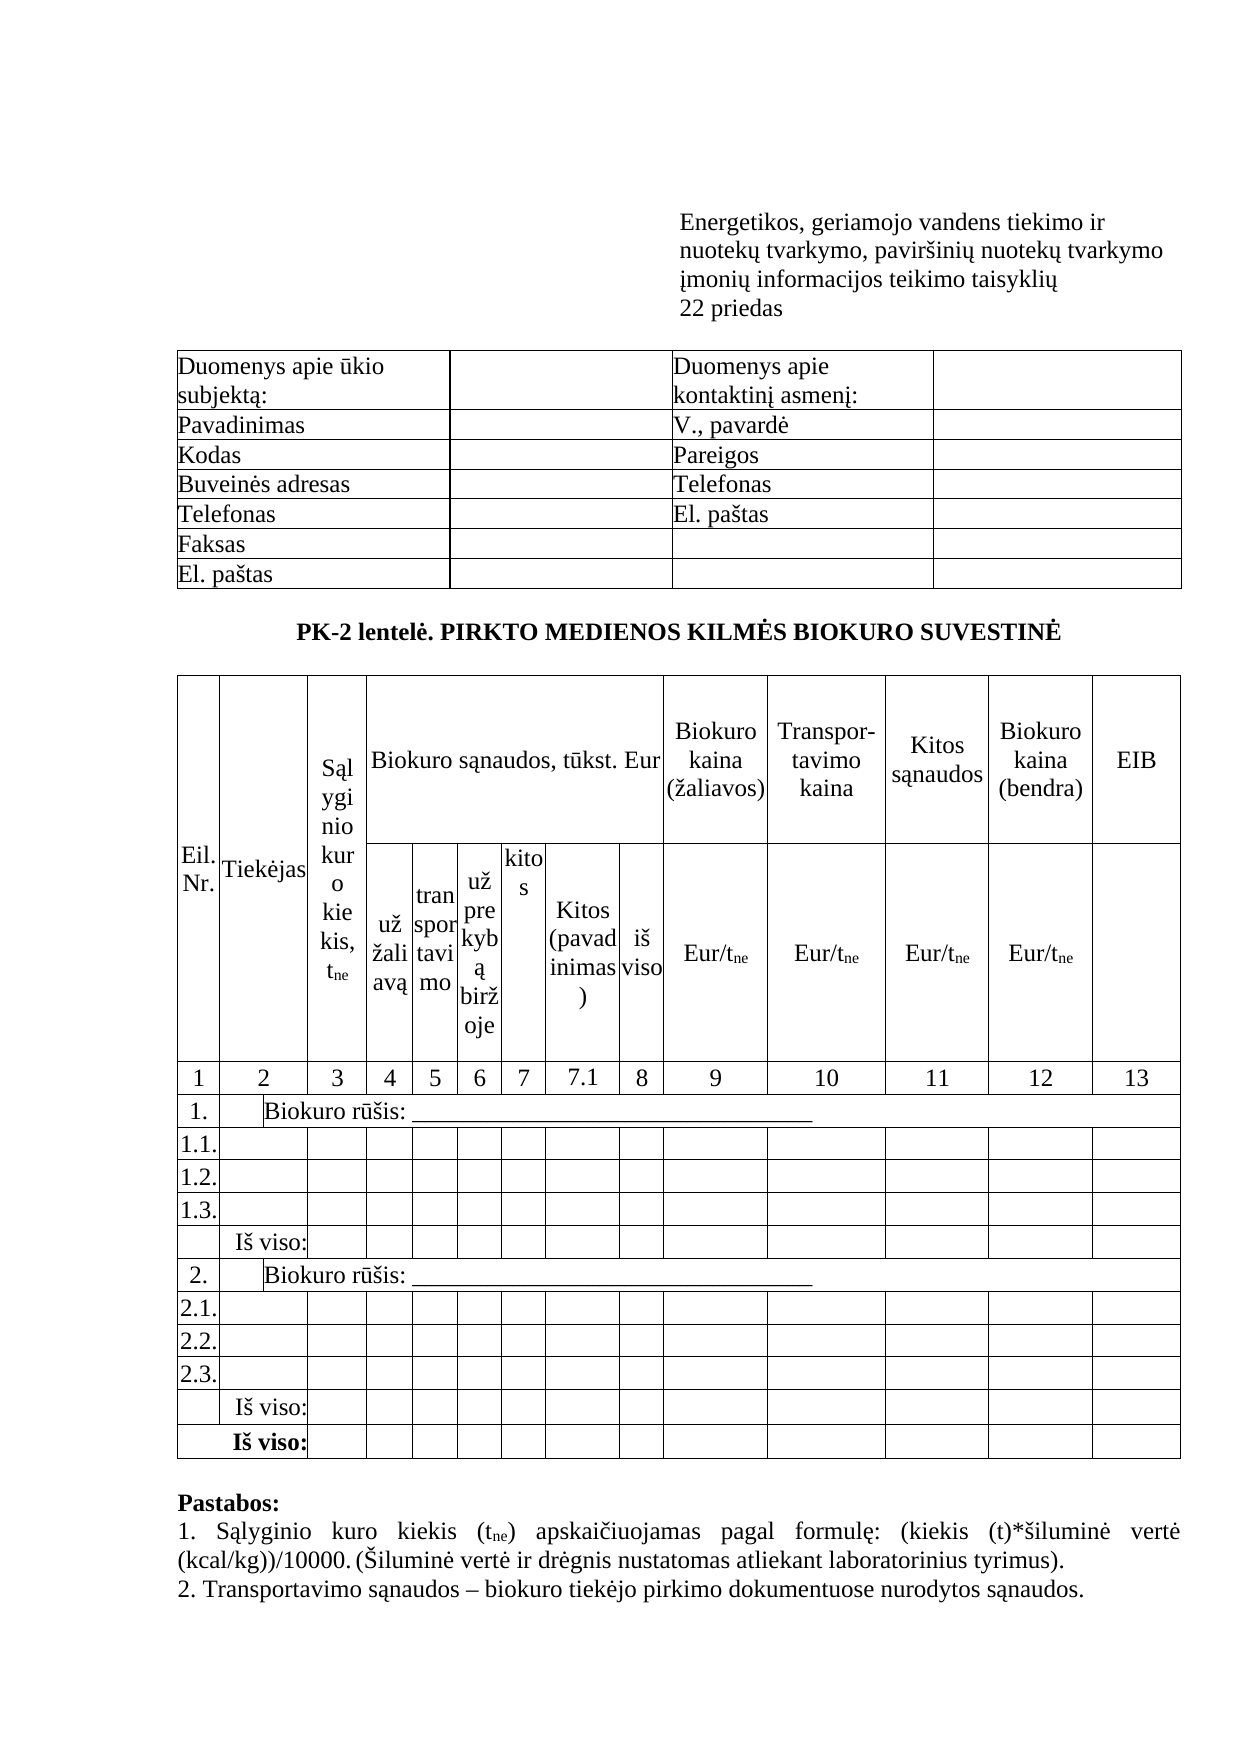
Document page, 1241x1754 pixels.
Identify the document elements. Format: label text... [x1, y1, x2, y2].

table_cell [886, 1160, 988, 1192]
table_cell [413, 1160, 457, 1192]
table_cell Eur/tne [886, 844, 988, 1061]
table_cell [768, 1193, 885, 1225]
table_cell [502, 1292, 545, 1323]
table_cell Buveinės adresas [178, 470, 449, 498]
table_header Duomenys apie ūkio subjektą: [178, 351, 449, 409]
table_cell [451, 410, 672, 439]
table_cell 11 [886, 1062, 988, 1094]
table_cell [620, 1160, 663, 1192]
table_cell [502, 1160, 545, 1192]
text 22 priedas [679, 293, 1181, 322]
table_cell [220, 1095, 263, 1127]
table_cell Eur/tne [989, 844, 1092, 1061]
table_cell [1093, 1292, 1180, 1323]
table_cell [502, 1357, 545, 1389]
table_cell [546, 1325, 619, 1356]
table_header [934, 351, 1181, 409]
table_cell Biokuro rūšis: ________________________________ [264, 1095, 1180, 1127]
table_cell Pavadinimas [178, 410, 449, 439]
table_cell kitos [502, 844, 545, 1061]
table_cell [451, 470, 672, 498]
table_cell [367, 1425, 412, 1458]
table_cell El. paštas [178, 559, 449, 588]
text Energetikos, geriamojo vandens tiekimo ir [679, 207, 1181, 235]
table_cell [886, 1357, 988, 1389]
table_cell [220, 1193, 307, 1225]
table_cell [220, 1292, 307, 1323]
table_cell [546, 1193, 619, 1225]
table_cell [934, 470, 1181, 498]
table_cell [989, 1390, 1092, 1423]
table_cell [220, 1128, 307, 1159]
table_cell [620, 1292, 663, 1323]
table_cell [1093, 1128, 1180, 1159]
table_cell [768, 1226, 885, 1258]
table_cell [451, 499, 672, 528]
table_cell 1.3. [178, 1193, 219, 1225]
table_cell [989, 1160, 1092, 1192]
table_cell [673, 529, 933, 558]
table_header Tiekėjas [220, 676, 307, 1061]
table_cell [413, 1325, 457, 1356]
table_cell [458, 1390, 501, 1423]
table_cell [413, 1357, 457, 1389]
table_cell [934, 440, 1181, 468]
table_cell [220, 1160, 307, 1192]
table_cell [886, 1425, 988, 1458]
table_cell transportavimo [413, 844, 457, 1061]
table_cell [768, 1292, 885, 1323]
table_cell 1.1. [178, 1128, 219, 1159]
table_cell 1.2. [178, 1160, 219, 1192]
table_cell [367, 1160, 412, 1192]
table_header Sąlyginio kuro kiekis, tne [308, 676, 366, 1061]
table_cell 7.1 [546, 1062, 619, 1094]
table_cell 2.2. [178, 1325, 219, 1356]
table_cell [546, 1425, 619, 1458]
table_cell Iš viso: [220, 1226, 307, 1258]
table_cell [178, 1390, 219, 1423]
table_cell [367, 1128, 412, 1159]
table_header Transpor-tavimo kaina [768, 676, 885, 842]
table_cell [1093, 1193, 1180, 1225]
table_cell [664, 1160, 767, 1192]
table_cell [673, 559, 933, 588]
table_cell [1093, 1425, 1180, 1458]
text nuotekų tvarkymo, paviršinių nuotekų tvarkymo [679, 235, 1181, 264]
table_cell 3 [308, 1062, 366, 1094]
table_cell [620, 1128, 663, 1159]
table_cell V., pavardė [673, 410, 933, 439]
table_cell [886, 1390, 988, 1423]
text 2. Transportavimo sąnaudos – biokuro tiekėjo pirkimo dokumentuose nurodytos sąnaudos. [177, 1574, 1181, 1603]
table_cell [1093, 1357, 1180, 1389]
table_cell 12 [989, 1062, 1092, 1094]
table_cell Telefonas [673, 470, 933, 498]
table_cell [664, 1226, 767, 1258]
table_cell [367, 1193, 412, 1225]
table_cell [458, 1160, 501, 1192]
table_cell [546, 1357, 619, 1389]
table_cell [664, 1357, 767, 1389]
table_cell [989, 1425, 1092, 1458]
table_cell [458, 1357, 501, 1389]
table_cell Kitos (pavadinimas) [546, 844, 619, 1061]
table_cell Eur/tne [768, 844, 885, 1061]
table_cell 13 [1093, 1062, 1180, 1094]
table_cell [546, 1292, 619, 1323]
table_cell 5 [413, 1062, 457, 1094]
table_cell [308, 1357, 366, 1389]
table_cell Iš viso: [178, 1425, 307, 1458]
table_cell [664, 1292, 767, 1323]
table_cell [934, 499, 1181, 528]
table_cell [989, 1128, 1092, 1159]
table_header [451, 351, 672, 409]
table_cell [451, 559, 672, 588]
text PK-2 lentelė. PIRKTO MEDIENOS KILMĖS BIOKURO SUVESTINĖ [177, 617, 1181, 646]
table_header Biokuro kaina (bendra) [989, 676, 1092, 842]
table_cell iš viso [620, 844, 663, 1061]
table_cell [989, 1357, 1092, 1389]
table_cell [620, 1390, 663, 1423]
table_cell [768, 1425, 885, 1458]
table_cell [451, 440, 672, 468]
table_cell [413, 1390, 457, 1423]
table_cell [1093, 844, 1180, 1061]
table_cell [1093, 1160, 1180, 1192]
table_cell [367, 1325, 412, 1356]
table_cell Pareigos [673, 440, 933, 468]
table_cell [664, 1390, 767, 1423]
table_cell 2 [220, 1062, 307, 1094]
table_cell [886, 1226, 988, 1258]
table_cell [413, 1425, 457, 1458]
table_cell [502, 1325, 545, 1356]
table_cell [989, 1325, 1092, 1356]
table_cell [934, 529, 1181, 558]
table_cell [768, 1128, 885, 1159]
table_cell [934, 410, 1181, 439]
table_cell [502, 1390, 545, 1423]
table_header Biokuro kaina (žaliavos) [664, 676, 767, 842]
table_cell [1093, 1390, 1180, 1423]
table_header Eil. Nr. [178, 676, 219, 1061]
table_cell [308, 1160, 366, 1192]
table_cell [367, 1292, 412, 1323]
table_cell Kodas [178, 440, 449, 468]
table_cell [620, 1357, 663, 1389]
table_header Kitos sąnaudos [886, 676, 988, 842]
table_header Duomenys apie kontaktinį asmenį: [673, 351, 933, 409]
table_header Biokuro sąnaudos, tūkst. Eur [367, 676, 663, 842]
table_cell [220, 1325, 307, 1356]
table_cell 2. [178, 1259, 219, 1291]
table_cell [308, 1226, 366, 1258]
table_cell [367, 1390, 412, 1423]
table_cell [768, 1325, 885, 1356]
table_cell [620, 1325, 663, 1356]
table_cell [620, 1425, 663, 1458]
table_cell Biokuro rūšis: ________________________________ [264, 1259, 1180, 1291]
table_cell [367, 1226, 412, 1258]
table_cell [308, 1390, 366, 1423]
table_cell [934, 559, 1181, 588]
table_cell [664, 1193, 767, 1225]
table_header EIB [1093, 676, 1180, 842]
table_cell El. paštas [673, 499, 933, 528]
table_cell [458, 1325, 501, 1356]
table_cell [367, 1357, 412, 1389]
table_cell 2.3. [178, 1357, 219, 1389]
table_cell [989, 1292, 1092, 1323]
table_cell už prekybą biržoje [458, 844, 501, 1061]
table_cell [458, 1292, 501, 1323]
table_cell [989, 1193, 1092, 1225]
table_cell [308, 1292, 366, 1323]
table_cell [502, 1226, 545, 1258]
table_cell 6 [458, 1062, 501, 1094]
table_cell [413, 1193, 457, 1225]
table_cell [768, 1160, 885, 1192]
table_cell [308, 1128, 366, 1159]
table_cell [413, 1226, 457, 1258]
table_cell [451, 529, 672, 558]
table_cell [664, 1325, 767, 1356]
table_cell [886, 1128, 988, 1159]
table_cell 9 [664, 1062, 767, 1094]
table_cell [768, 1390, 885, 1423]
table_cell [664, 1425, 767, 1458]
table_cell 4 [367, 1062, 412, 1094]
table_cell [886, 1292, 988, 1323]
table_cell [178, 1226, 219, 1258]
table_cell [1093, 1325, 1180, 1356]
table_cell 1 [178, 1062, 219, 1094]
table_cell [413, 1292, 457, 1323]
table_cell už žaliavą [367, 844, 412, 1061]
table_cell [886, 1325, 988, 1356]
table_cell [664, 1128, 767, 1159]
text įmonių informacijos teikimo taisyklių [679, 264, 1181, 293]
table_cell [502, 1425, 545, 1458]
table_cell 8 [620, 1062, 663, 1094]
table_cell Telefonas [178, 499, 449, 528]
table_cell [546, 1160, 619, 1192]
table_cell [413, 1128, 457, 1159]
table_cell 1. [178, 1095, 219, 1127]
table_cell [308, 1325, 366, 1356]
table_cell [546, 1390, 619, 1423]
table_cell 2.1. [178, 1292, 219, 1323]
table_cell [620, 1226, 663, 1258]
table_cell [458, 1226, 501, 1258]
table_cell [220, 1259, 263, 1291]
table_cell [1093, 1226, 1180, 1258]
table_cell [502, 1193, 545, 1225]
table_cell [768, 1357, 885, 1389]
table_cell [502, 1128, 545, 1159]
table_cell [458, 1193, 501, 1225]
table_cell [989, 1226, 1092, 1258]
table_cell [458, 1128, 501, 1159]
table_cell [458, 1425, 501, 1458]
table_cell [308, 1193, 366, 1225]
text Pastabos: [177, 1488, 1181, 1516]
table_cell Iš viso: [220, 1390, 307, 1423]
table_cell [546, 1128, 619, 1159]
table_cell Eur/tne [664, 844, 767, 1061]
table_cell [886, 1193, 988, 1225]
table_cell Faksas [178, 529, 449, 558]
table_cell [308, 1425, 366, 1458]
table_cell [220, 1357, 307, 1389]
table_cell 7 [502, 1062, 545, 1094]
table_cell [620, 1193, 663, 1225]
table_cell [546, 1226, 619, 1258]
table_cell 10 [768, 1062, 885, 1094]
text 1. Sąlyginio kuro kiekis (tne) apskaičiuojamas pagal formulę: (kiekis (t)*šiluminė vertė (kcal/kg))/10000. (Šiluminė vertė ir drėgnis nustatomas atliekant laboratorinius tyrimus). [177, 1516, 1181, 1574]
